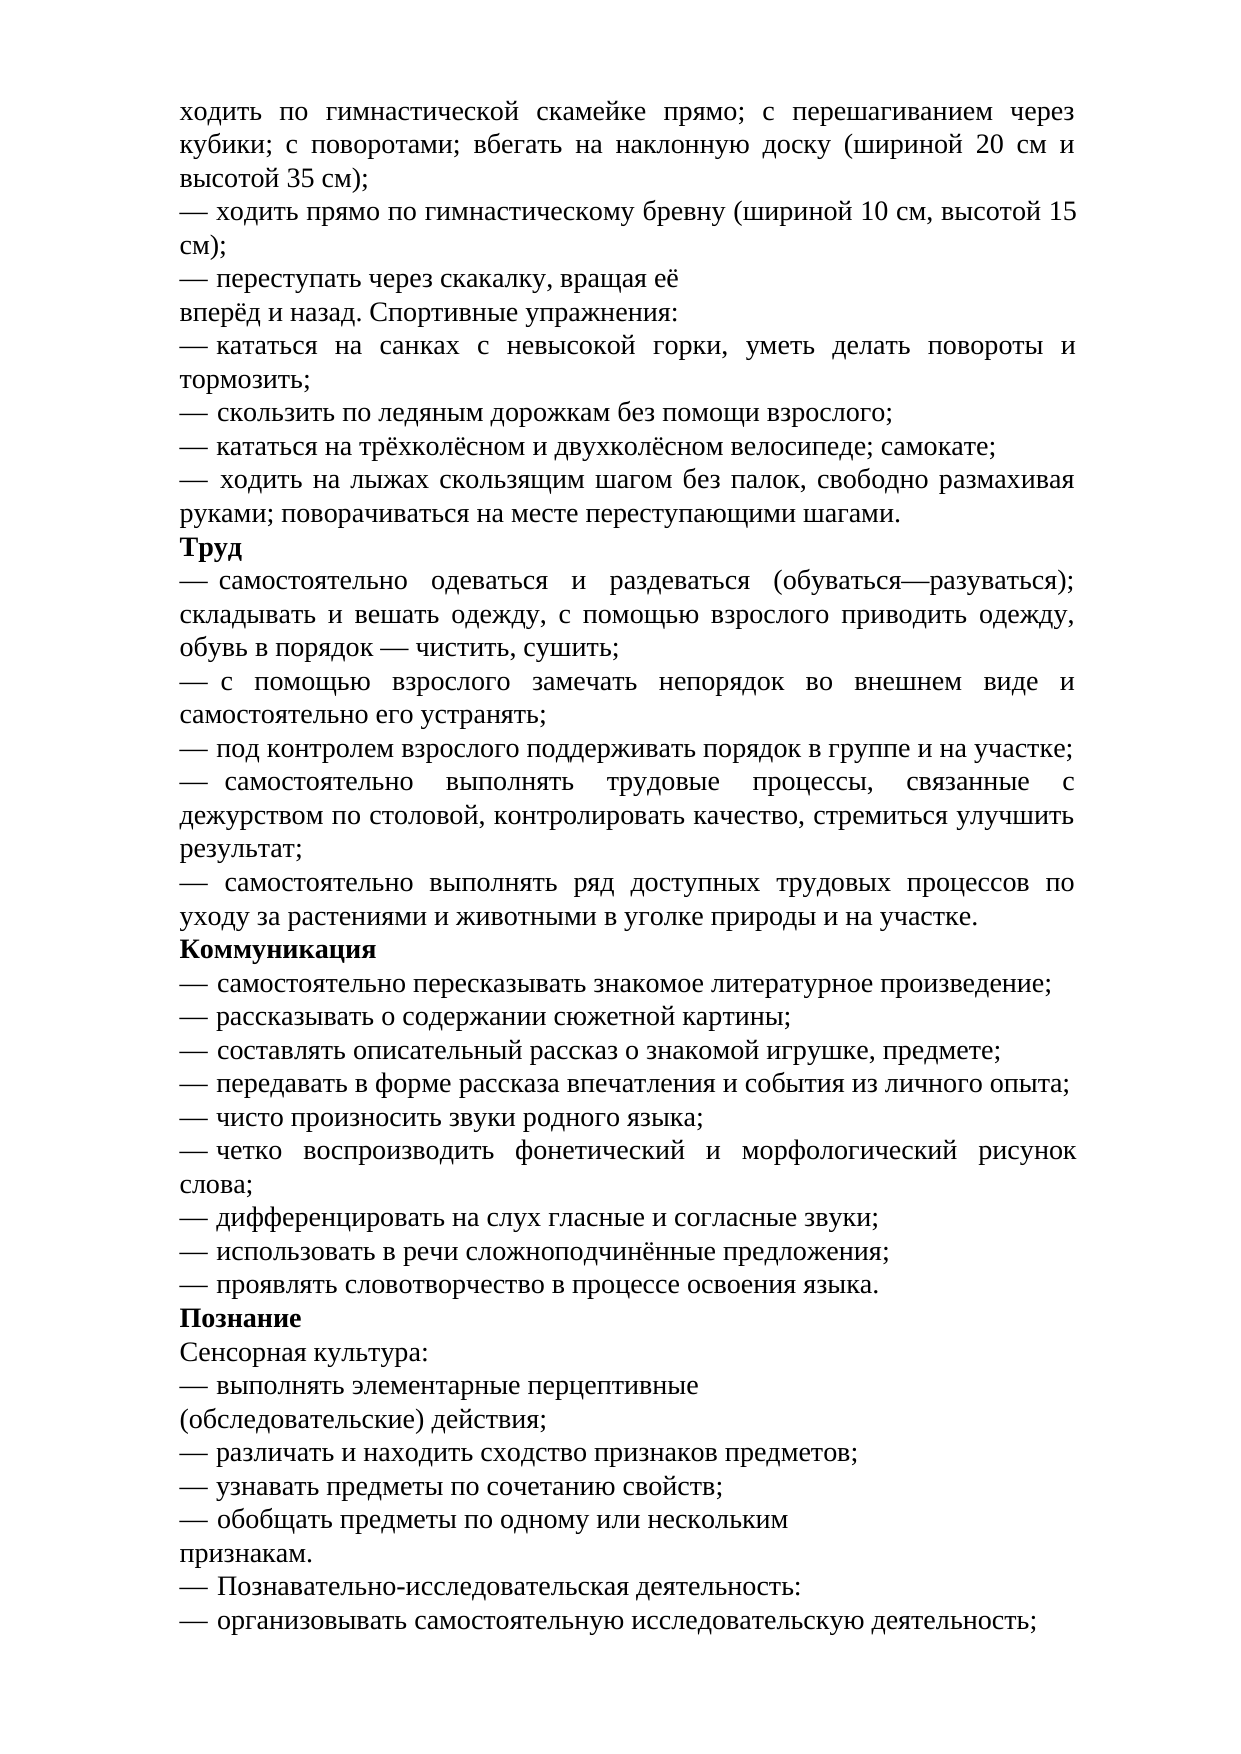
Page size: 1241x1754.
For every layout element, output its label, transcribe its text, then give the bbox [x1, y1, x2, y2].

list дифференцировать на слух гласные и согласные звуки; [179, 1200, 1078, 1233]
list кататься на трёхколёсном и двухколёсном велосипеде; самокате; [179, 428, 1078, 462]
list переступать через скакалку, вращая её вперёд и назад. Спортивные упражнения: [179, 261, 753, 328]
list чисто произносить звуки родного языка; [179, 1099, 1078, 1133]
list использовать в речи сложноподчинённые предложения; [179, 1233, 1078, 1267]
list обобщать предметы по одному или нескольким признакам. [179, 1502, 817, 1569]
list передавать в форме рассказа впечатления и события из личного опыта; [179, 1066, 1078, 1099]
list самостоятельно выполнять ряд доступных трудовых процессов по уходу за растениями и животными в уголке природы и на участке. [179, 864, 1076, 932]
list выполнять элементарные перцептивные (обследовательские) действия; [179, 1368, 817, 1435]
list организовывать самостоятельную исследовательскую деятельность; [179, 1602, 1078, 1636]
list самостоятельно одеваться и раздеваться (обуваться—разуваться); складывать и вешать одежду, с помощью взрослого приводить одежду, обувь в порядок — чистить, сушить; [179, 563, 1076, 663]
list различать и находить сходство признаков предметов; [179, 1435, 1078, 1468]
list самостоятельно пересказывать знакомое литературное произведение; [179, 965, 1078, 999]
text Труд [179, 529, 1078, 563]
list кататься на санках с невысокой горки, уметь делать повороты и тормозить; [179, 328, 1078, 395]
list узнавать предметы по сочетанию свойств; [179, 1468, 1078, 1502]
text Коммуникация [179, 932, 1078, 965]
list составлять описательный рассказ о знакомой игрушке, предмете; [179, 1032, 1078, 1066]
list самостоятельно выполнять трудовые процессы, связанные с дежурством по столовой, контролировать качество, стремиться улучшить результат; [179, 764, 1076, 864]
list с помощью взрослого замечать непорядок во внешнем виде и самостоятельно его устранять; [179, 663, 1076, 730]
text ходить по гимнастической скамейке прямо; с перешагиванием через кубики; с поворотами; вбегать на наклонную доску (шириной 20 см и высотой 35 см); [179, 93, 1076, 194]
list рассказывать о содержании сюжетной картины; [179, 999, 1078, 1032]
text Познание [179, 1301, 1078, 1334]
text Сенсорная культура: [179, 1334, 1078, 1368]
list ходить прямо по гимнастическому бревну (шириной 10 см, высотой 15 см); [179, 194, 1078, 261]
list проявлять словотворчество в процессе освоения языка. [179, 1267, 1078, 1301]
list под контролем взрослого поддерживать порядок в группе и на участке; [179, 730, 1078, 764]
list Познавательно-исследовательская деятельность: [179, 1569, 817, 1602]
list скользить по ледяным дорожкам без помощи взрослого; [179, 395, 1078, 428]
list четко воспроизводить фонетический и морфологический рисунок слова; [179, 1133, 1078, 1200]
list ходить на лыжах скользящим шагом без палок, свободно размахивая руками; поворачиваться на месте переступающими шагами. [179, 462, 1076, 529]
